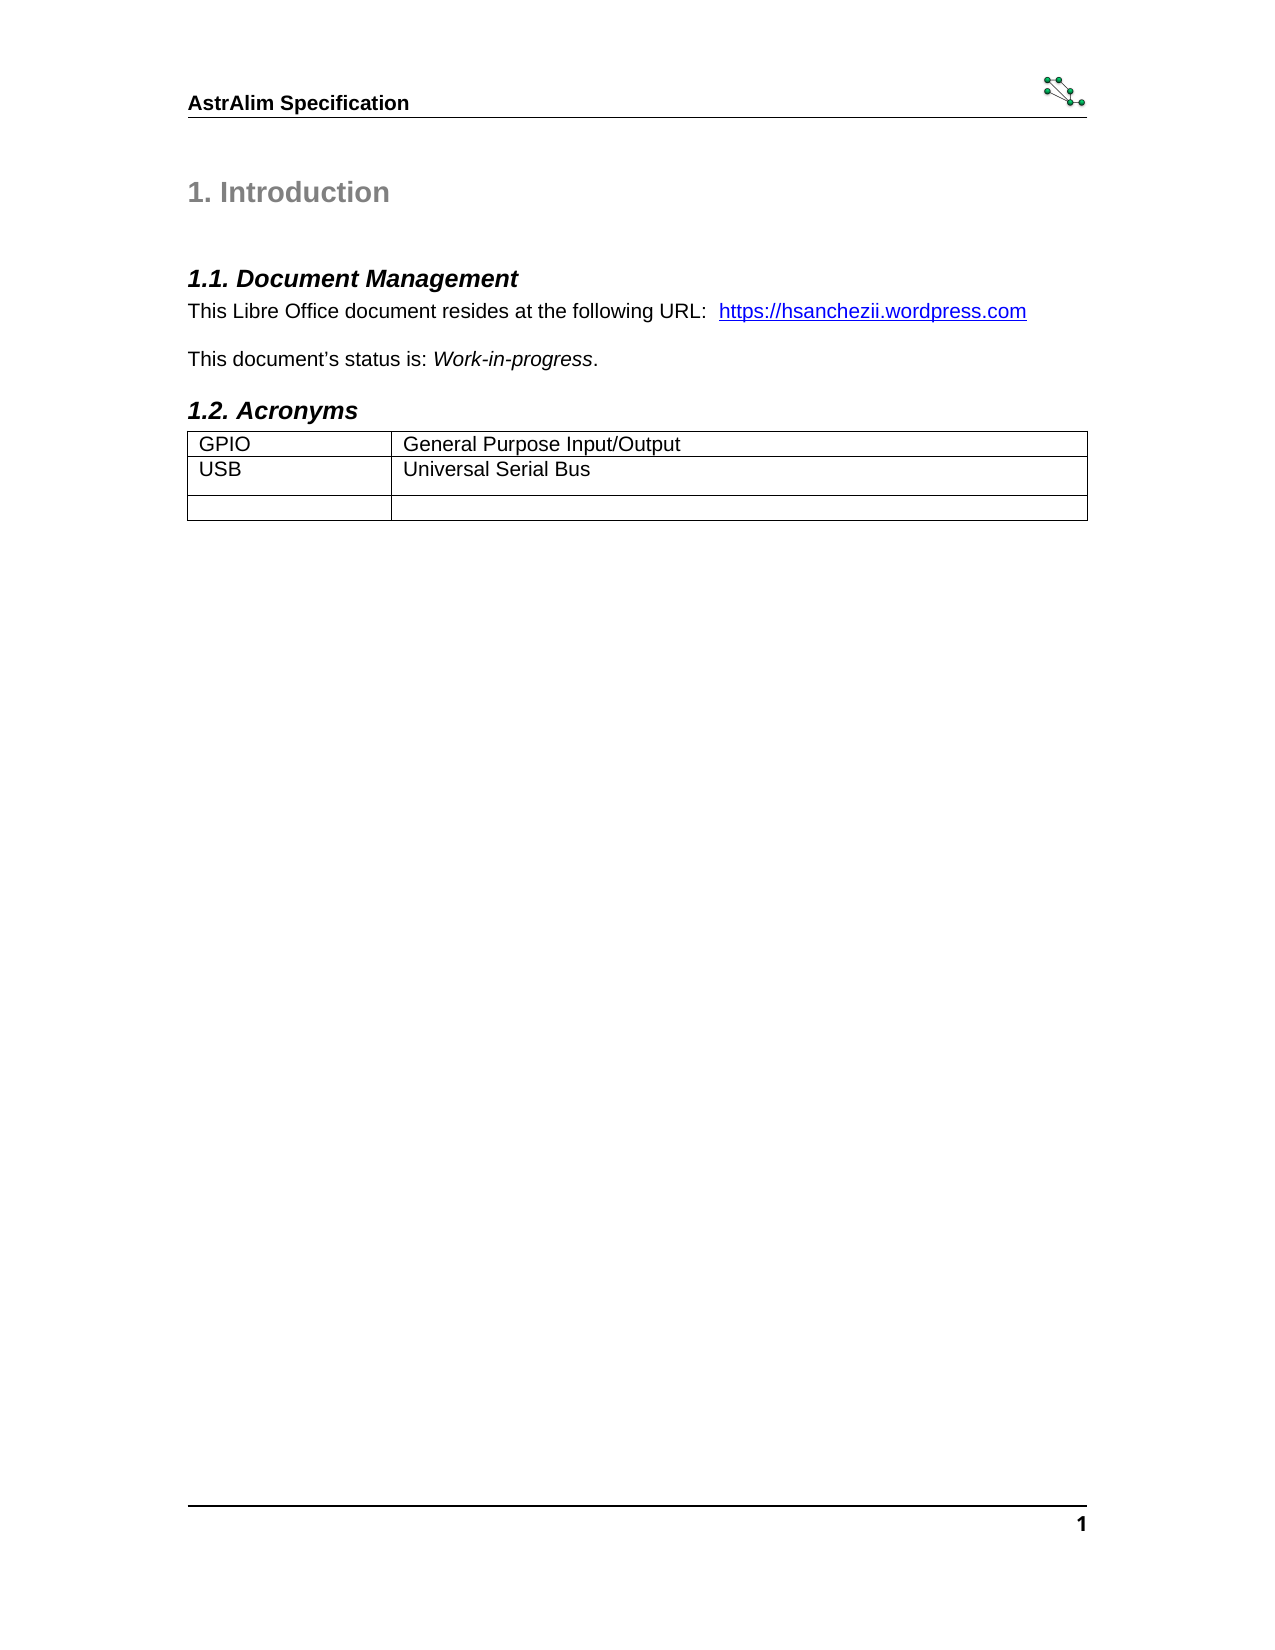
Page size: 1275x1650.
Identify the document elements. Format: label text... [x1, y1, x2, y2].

table_cell Universal Serial Bus [392, 457, 1087, 495]
table_header General Purpose Input/Output [392, 432, 1087, 456]
subtitle Acronyms [187, 396, 1087, 424]
table_cell [392, 496, 1087, 520]
table_cell [188, 496, 391, 520]
subtitle Document Management [187, 264, 1087, 292]
text This Libre Office document resides at the following URL: https://hsanchezii.wordpress.com [187, 299, 1087, 323]
subtitle Introduction [187, 175, 1087, 208]
table_header GPIO [188, 432, 391, 456]
text This document’s status is: Work-in-progress. [187, 347, 1087, 371]
table_cell USB [188, 457, 391, 495]
picture [1041, 75, 1088, 110]
